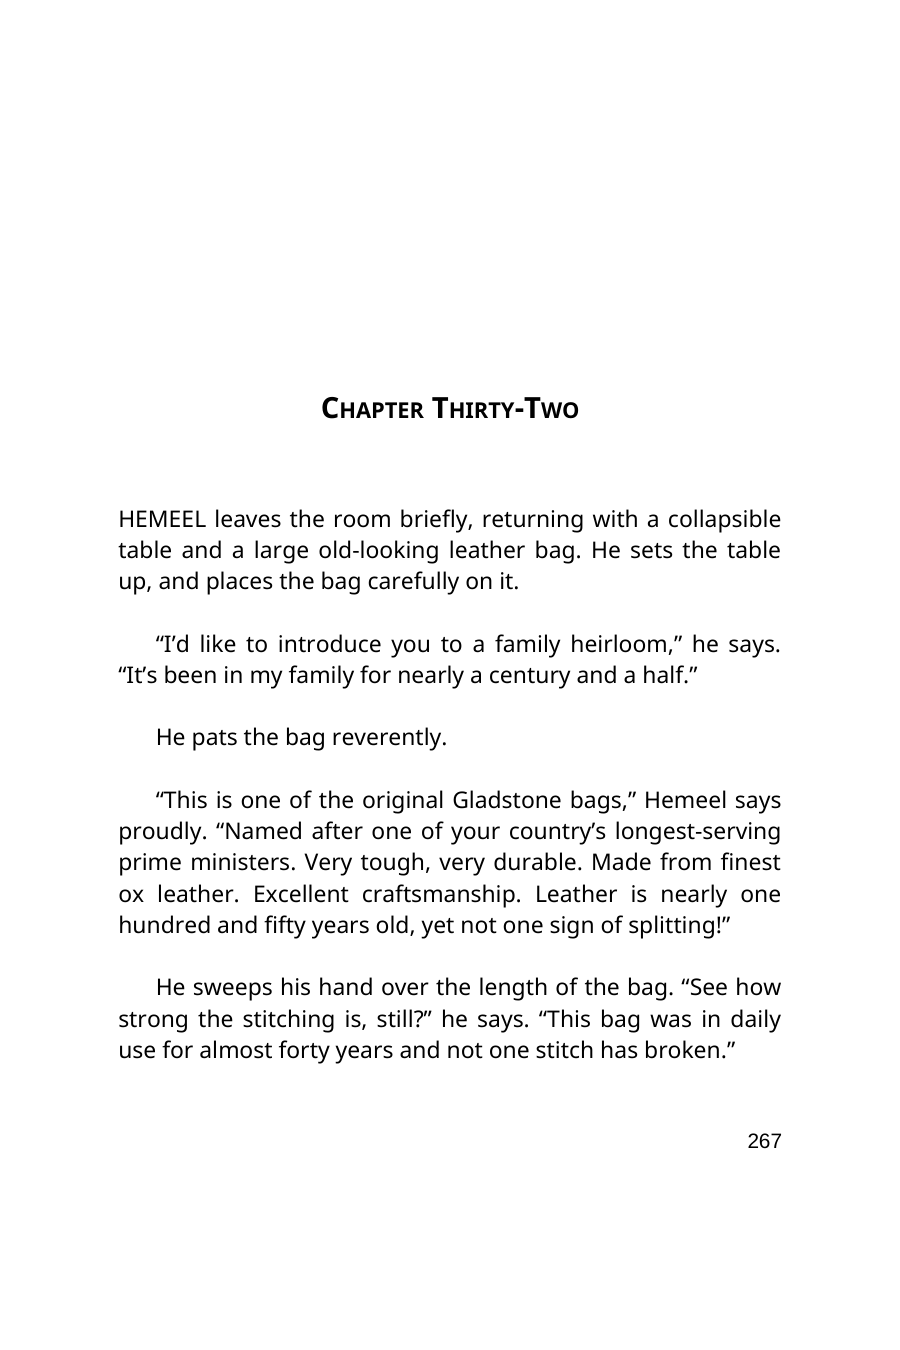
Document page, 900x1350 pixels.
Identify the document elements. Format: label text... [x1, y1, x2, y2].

text “This is one of the original Gladstone bags,” Hemeel says proudly. “Named after one of your country’s longest-serving prime ministers. Very tough, very durable. Made from finest ox leather. Excellent craftsmanship. Leather is nearly one hundred and fifty years old, yet not one sign of splitting!” [118, 784, 782, 940]
text He pats the bag reverently. [118, 721, 782, 752]
text CHAPTER THIRTY-TWO [118, 388, 782, 427]
text “I’d like to introduce you to a family heirloom,” he says. “It’s been in my family for nearly a century and a half.” [118, 627, 782, 690]
text He sweeps his hand over the length of the bag. “See how strong the stitching is, still?” he says. “This bag was in daily use for almost forty years and not one stitch has broken.” [118, 971, 782, 1065]
text HEMEEL leaves the room briefly, returning with a collapsible table and a large old-looking leather bag. He sets the table up, and places the bag carefully on it. [118, 502, 782, 596]
